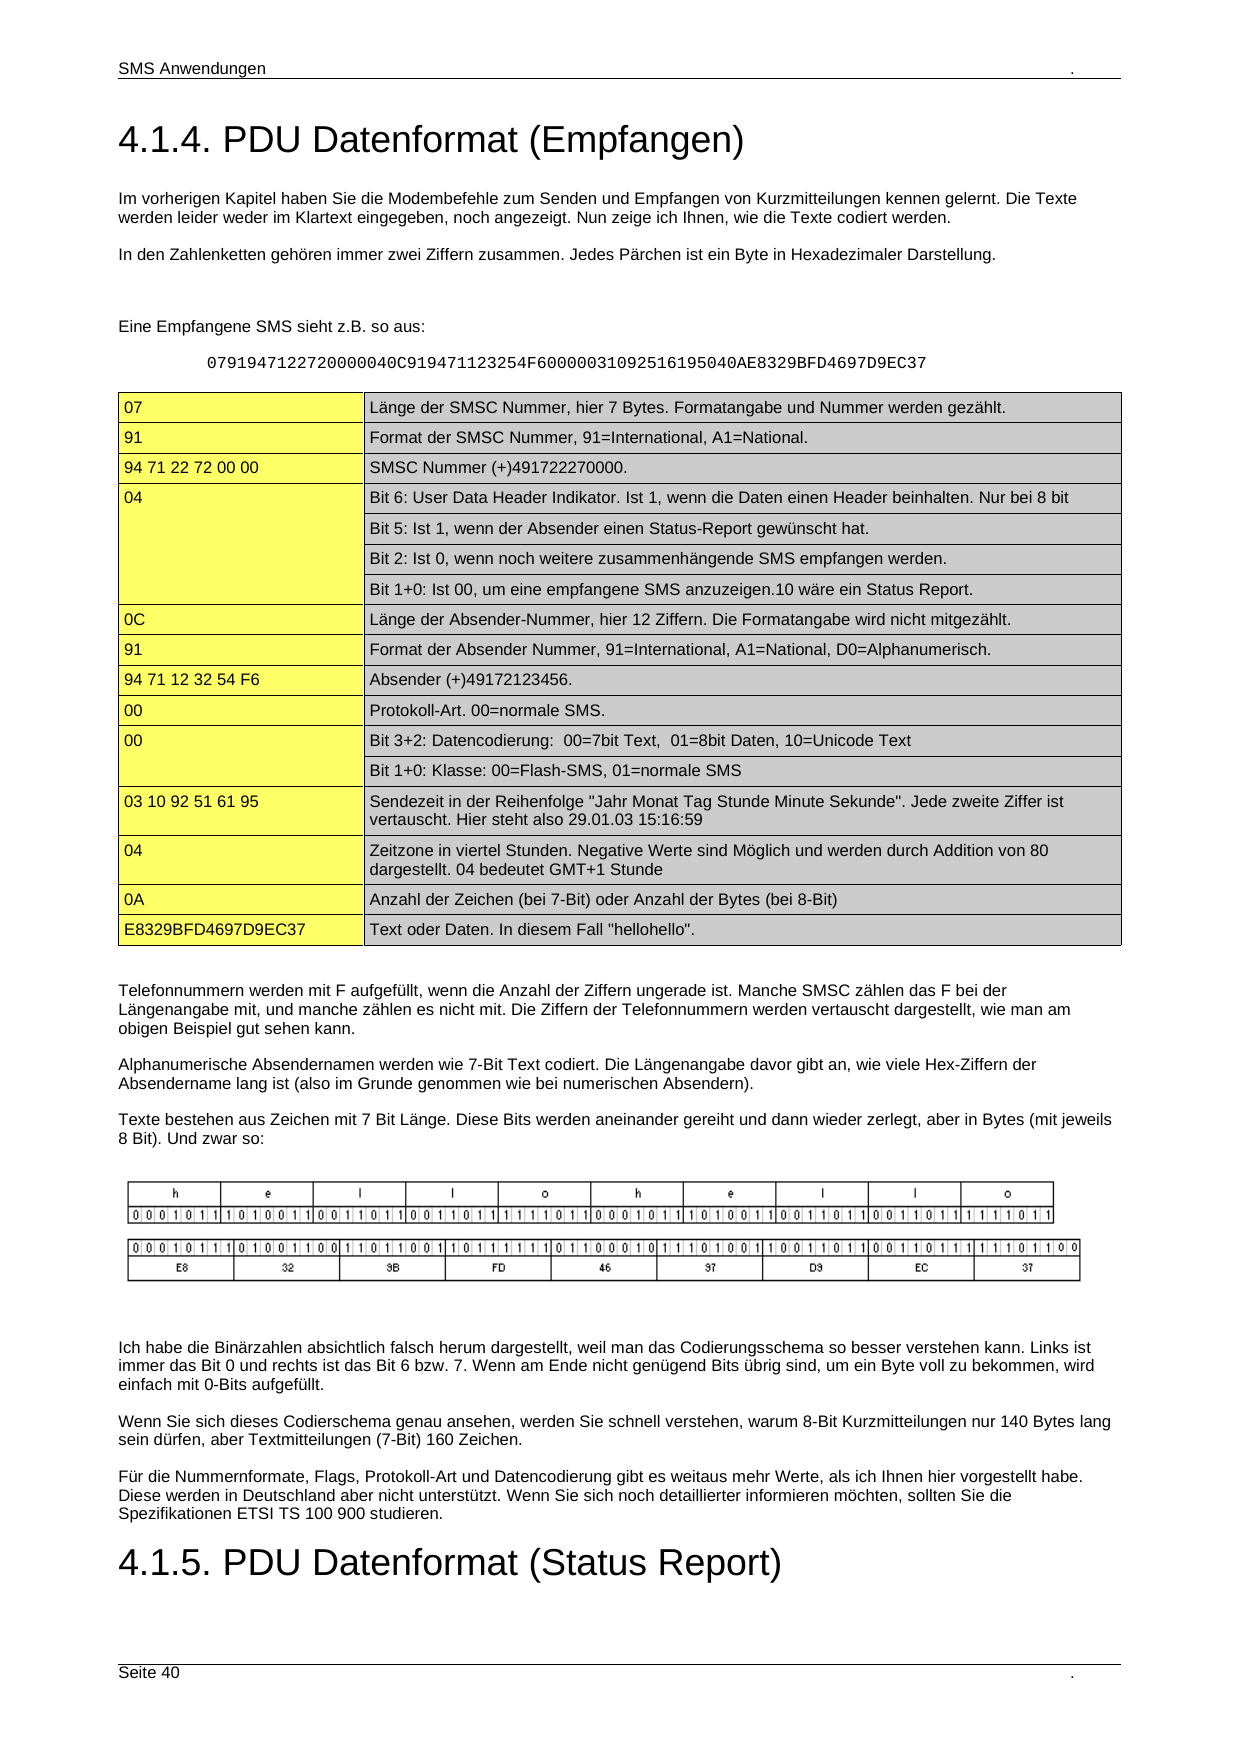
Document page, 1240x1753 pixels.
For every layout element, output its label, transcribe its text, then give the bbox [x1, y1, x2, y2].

table_cell Protokoll-Art. 00=normale SMS. [365, 696, 1121, 725]
table_cell Bit 1+0: Klasse: 00=Flash-SMS, 01=normale SMS [365, 757, 1121, 786]
table_cell 00 [119, 696, 363, 725]
subtitle PDU Datenformat (Empfangen) [118, 118, 1121, 160]
text 0791947122720000040C919471123254F60000031092516195040AE8329BFD4697D9EC37 [207, 354, 1121, 373]
picture [118, 1165, 1101, 1302]
text Eine Empfangene SMS sieht z.B. so aus: [118, 318, 1121, 336]
table_cell 0A [119, 885, 363, 914]
table_cell Format der SMSC Nummer, 91=International, A1=National. [365, 423, 1121, 453]
table_cell Absender (+)49172123456. [365, 666, 1121, 695]
text In den Zahlenketten gehören immer zwei Ziffern zusammen. Jedes Pärchen ist ein Byte in Hexadezimaler Darstellung. [118, 245, 1121, 263]
table_cell 94 71 22 72 00 00 [119, 454, 363, 483]
table_cell 04 [119, 484, 363, 604]
table_cell SMSC Nummer (+)491722270000. [365, 454, 1121, 483]
table_cell 91 [119, 423, 363, 453]
table_cell Bit 5: Ist 1, wenn der Absender einen Status-Report gewünscht hat. [365, 514, 1121, 544]
table_cell Text oder Daten. In diesem Fall "hellohello". [365, 915, 1121, 945]
table_cell 0C [119, 605, 363, 634]
table_cell Zeitzone in viertel Stunden. Negative Werte sind Möglich und werden durch Addition von 80 dargestellt. 04 bedeutet GMT+1 Stunde [365, 836, 1121, 884]
table_header Bit 6: User Data Header Indikator. Ist 1, wenn die Daten einen Header beinhalten. Nur bei 8 bit [365, 484, 1121, 513]
text Für die Nummernformate, Flags, Protokoll-Art und Datencodierung gibt es weitaus mehr Werte, als ich Ihnen hier vorgestellt habe. Diese werden in Deutschland aber nicht unterstützt. Wenn Sie sich noch detaillierter informieren möchten, sollten Sie die Spezifikationen ETSI TS 100 900 studieren. [118, 1467, 1121, 1523]
table_cell E8329BFD4697D9EC37 [119, 915, 363, 945]
table_cell Format der Absender Nummer, 91=International, A1=National, D0=Alphanumerisch. [365, 635, 1121, 665]
text Texte bestehen aus Zeichen mit 7 Bit Länge. Diese Bits werden aneinander gereiht und dann wieder zerlegt, aber in Bytes (mit jeweils 8 Bit). Und zwar so: [118, 1111, 1121, 1148]
text Telefonnummern werden mit F aufgefüllt, wenn die Anzahl der Ziffern ungerade ist. Manche SMSC zählen das F bei der Längenangabe mit, und manche zählen es nicht mit. Die Ziffern der Telefonnummern werden vertauscht dargestellt, wie man am obigen Beispiel gut sehen kann. [118, 981, 1121, 1038]
table_cell 94 71 12 32 54 F6 [119, 666, 363, 695]
table_cell Sendezeit in der Reihenfolge "Jahr Monat Tag Stunde Minute Sekunde". Jede zweite Ziffer ist vertauscht. Hier steht also 29.01.03 15:16:59 [365, 787, 1121, 835]
text Im vorherigen Kapitel haben Sie die Modembefehle zum Senden und Empfangen von Kurzmitteilungen kennen gelernt. Die Texte werden leider weder im Klartext eingegeben, noch angezeigt. Nun zeige ich Ihnen, wie die Texte codiert werden. [118, 189, 1121, 227]
table_cell Bit 1+0: Ist 00, um eine empfangene SMS anzuzeigen.10 wäre ein Status Report. [365, 575, 1121, 604]
table_cell Anzahl der Zeichen (bei 7-Bit) oder Anzahl der Bytes (bei 8-Bit) [365, 885, 1121, 914]
text Alphanumerische Absendernamen werden wie 7-Bit Text codiert. Die Längenangabe davor gibt an, wie viele Hex-Ziffern der Absendername lang ist (also im Grunde genommen wie bei numerischen Absendern). [118, 1055, 1121, 1093]
table_header Bit 3+2: Datencodierung: 00=7bit Text, 01=8bit Daten, 10=Unicode Text [365, 726, 1121, 756]
text Wenn Sie sich dieses Codierschema genau ansehen, werden Sie schnell verstehen, warum 8-Bit Kurzmitteilungen nur 140 Bytes lang sein dürfen, aber Textmitteilungen (7-Bit) 160 Zeichen. [118, 1412, 1121, 1449]
table_cell Länge der Absender-Nummer, hier 12 Ziffern. Die Formatangabe wird nicht mitgezählt. [365, 605, 1121, 634]
table_cell 91 [119, 635, 363, 665]
table_header 07 [119, 393, 363, 422]
table_cell 04 [119, 836, 363, 884]
subtitle PDU Datenformat (Status Report) [118, 1541, 1121, 1583]
text Ich habe die Binärzahlen absichtlich falsch herum dargestellt, weil man das Codierungsschema so besser verstehen kann. Links ist immer das Bit 0 und rechts ist das Bit 6 bzw. 7. Wenn am Ende nicht genügend Bits übrig sind, um ein Byte voll zu bekommen, wird einfach mit 0-Bits aufgefüllt. [118, 1338, 1121, 1394]
table_header Länge der SMSC Nummer, hier 7 Bytes. Formatangabe und Nummer werden gezählt. [365, 393, 1121, 422]
table_cell Bit 2: Ist 0, wenn noch weitere zusammenhängende SMS empfangen werden. [365, 545, 1121, 574]
table_cell 03 10 92 51 61 95 [119, 787, 363, 835]
table_cell 00 [119, 726, 363, 786]
